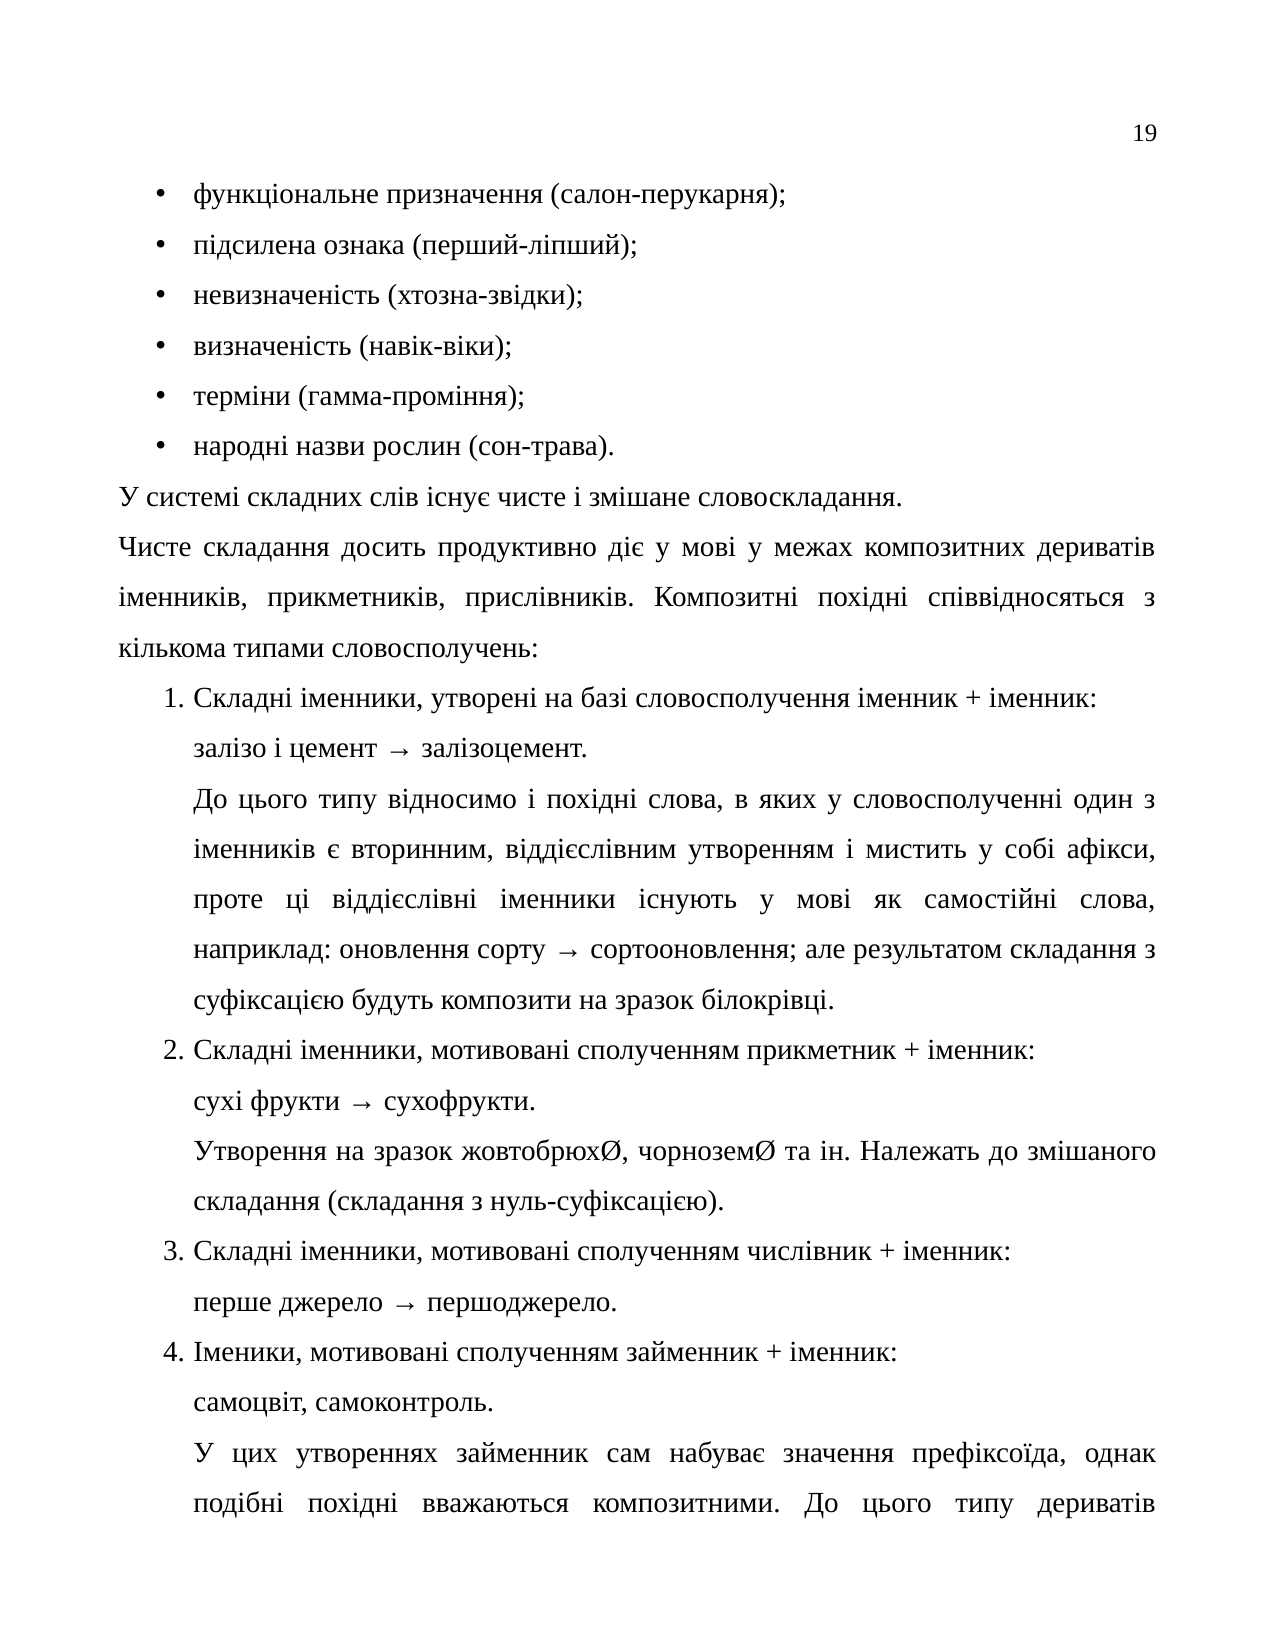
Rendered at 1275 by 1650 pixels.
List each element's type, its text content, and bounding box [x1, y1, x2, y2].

list сухі фрукти → сухофрукти. [156, 1083, 1157, 1116]
list функціональне призначення (салон-перукарня); [156, 176, 1157, 210]
list У цих утвореннях займенник сам набуває значення префіксоїда, однак подібні похідні вважаються композитними. До цього типу дериватів [156, 1435, 1157, 1519]
list самоцвіт, самоконтроль. [156, 1384, 1157, 1418]
list підсилена ознака (перший-ліпший); [156, 227, 1157, 260]
text У системі складних слів існує чисте і змішане словоскладання. [118, 479, 1157, 512]
list народні назви рослин (сон-трава). [156, 428, 1157, 462]
list Утворення на зразок жовтобрюхØ, чорноземØ та ін. Належать до змішаного складання (складання з нуль-суфіксацією). [156, 1133, 1157, 1217]
list невизначеність (хтозна-звідки); [156, 277, 1157, 311]
list терміни (гамма-проміння); [156, 378, 1157, 412]
text Чисте складання досить продуктивно діє у мові у межах композитних дериватів іменників, прикметників, прислівників. Композитні похідні співвідносяться з кількома типами словосполучень: [118, 529, 1157, 663]
list Складні іменники, утворені на базі словосполучення іменник + іменник: [156, 680, 1157, 714]
list Іменики, мотивовані сполученням займенник + іменник: [156, 1334, 1157, 1368]
list Складні іменники, мотивовані сполученням прикметник + іменник: [156, 1032, 1157, 1066]
list залізо і цемент → залізоцемент. [156, 730, 1157, 764]
list визначеність (навік-віки); [156, 328, 1157, 361]
list Складні іменники, мотивовані сполученням числівник + іменник: [156, 1233, 1157, 1267]
list До цього типу відносимо і похідні слова, в яких у словосполученні один з іменників є вторинним, віддієслівним утворенням і мистить у собі афікси, проте ці віддієслівні іменники існують у мові як самостійні слова, наприклад: оновлення сорту → сортооновлення; але результатом складання з суфіксацією будуть композити на зразок білокрівці. [156, 781, 1157, 1016]
list перше джерело → першоджерело. [156, 1284, 1157, 1317]
